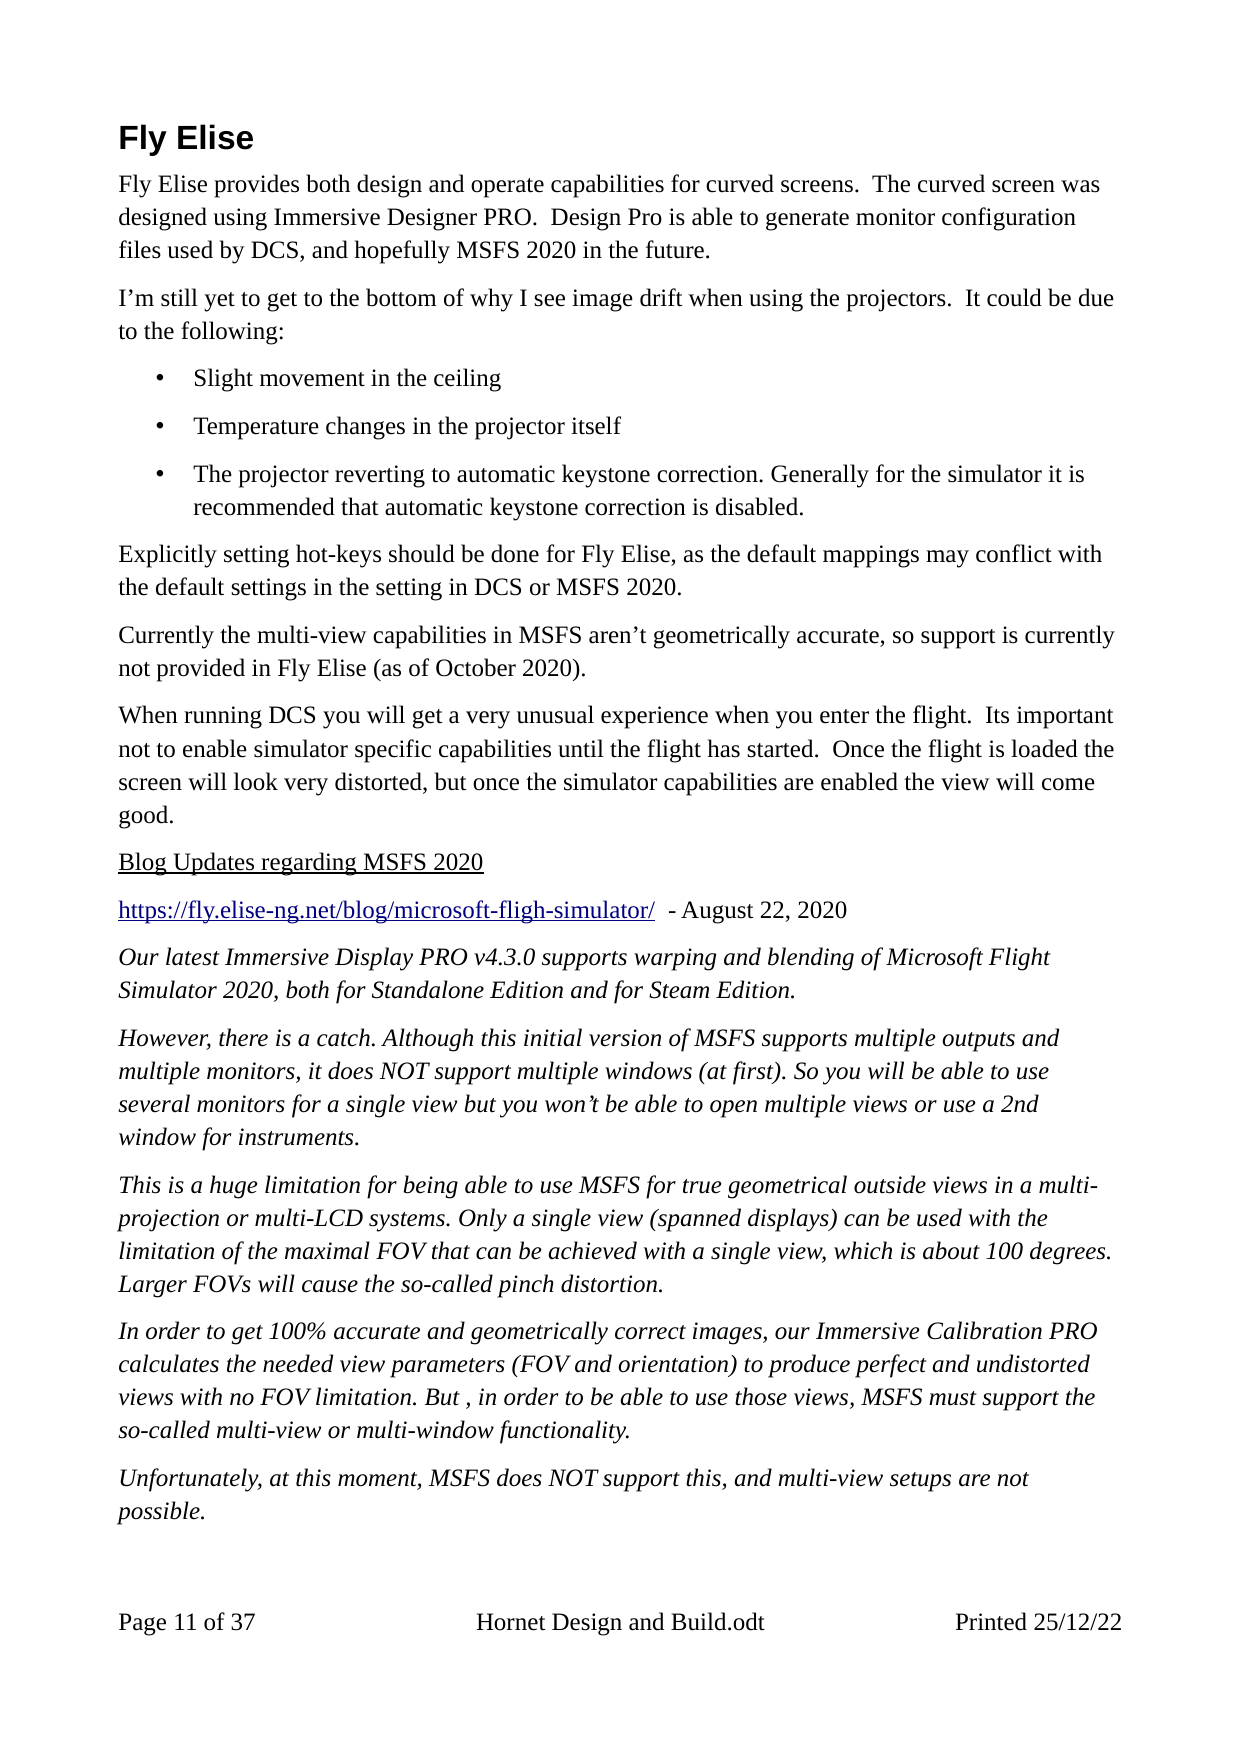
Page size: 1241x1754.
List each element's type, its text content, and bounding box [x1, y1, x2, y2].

list Slight movement in the ceiling [156, 363, 1122, 392]
list Temperature changes in the projector itself [156, 411, 1122, 440]
text Unfortunately, at this moment, MSFS does NOT support this, and multi-view setups are not possible. [118, 1463, 1122, 1525]
list The projector reverting to automatic keystone correction. Generally for the simulator it is recommended that automatic keystone correction is disabled. [156, 459, 1122, 521]
text I’m still yet to get to the bottom of why I see image drift when using the projectors. It could be due to the following: [118, 283, 1122, 345]
text Our latest Immersive Display PRO v4.3.0 supports warping and blending of Microsoft Flight Simulator 2020, both for Standalone Edition and for Steam Edition. [118, 942, 1122, 1004]
text Fly Elise provides both design and operate capabilities for curved screens. The curved screen was designed using Immersive Designer PRO. Design Pro is able to generate monitor configuration files used by DCS, and hopefully MSFS 2020 in the future. [118, 169, 1122, 264]
text https://fly.elise-ng.net/blog/microsoft-fligh-simulator/ - August 22, 2020 [118, 895, 1122, 924]
text In order to get 100% accurate and geometrically correct images, our Immersive Calibration PRO calculates the needed view parameters (FOV and orientation) to produce perfect and undistorted views with no FOV limitation. But , in order to be able to use those views, MSFS must support the so-called multi-view or multi-window functionality. [118, 1316, 1122, 1444]
text Blog Updates regarding MSFS 2020 [118, 847, 1122, 876]
subtitle Fly Elise [118, 118, 1122, 157]
text When running DCS you will get a very unusual experience when you enter the flight. Its important not to enable simulator specific capabilities until the flight has started. Once the flight is loaded the screen will look very distorted, but once the simulator capabilities are enabled the view will come good. [118, 701, 1122, 828]
text This is a huge limitation for being able to use MSFS for true geometrical outside views in a multi-projection or multi-LCD systems. Only a single view (spanned displays) can be used with the limitation of the maximal FOV that can be achieved with a single view, which is about 100 degrees. Larger FOVs will cause the so-called pinch distortion. [118, 1170, 1122, 1298]
text However, there is a catch. Although this initial version of MSFS supports multiple outputs and multiple monitors, it does NOT support multiple windows (at first). So you will be able to use several monitors for a single view but you won’t be able to open multiple views or use a 2nd window for instruments. [118, 1023, 1122, 1151]
text Explicitly setting hot-keys should be done for Fly Elise, as the default mappings may conflict with the default settings in the setting in DCS or MSFS 2020. [118, 539, 1122, 601]
text Currently the multi-view capabilities in MSFS aren’t geometrically accurate, so support is currently not provided in Fly Elise (as of October 2020). [118, 620, 1122, 682]
